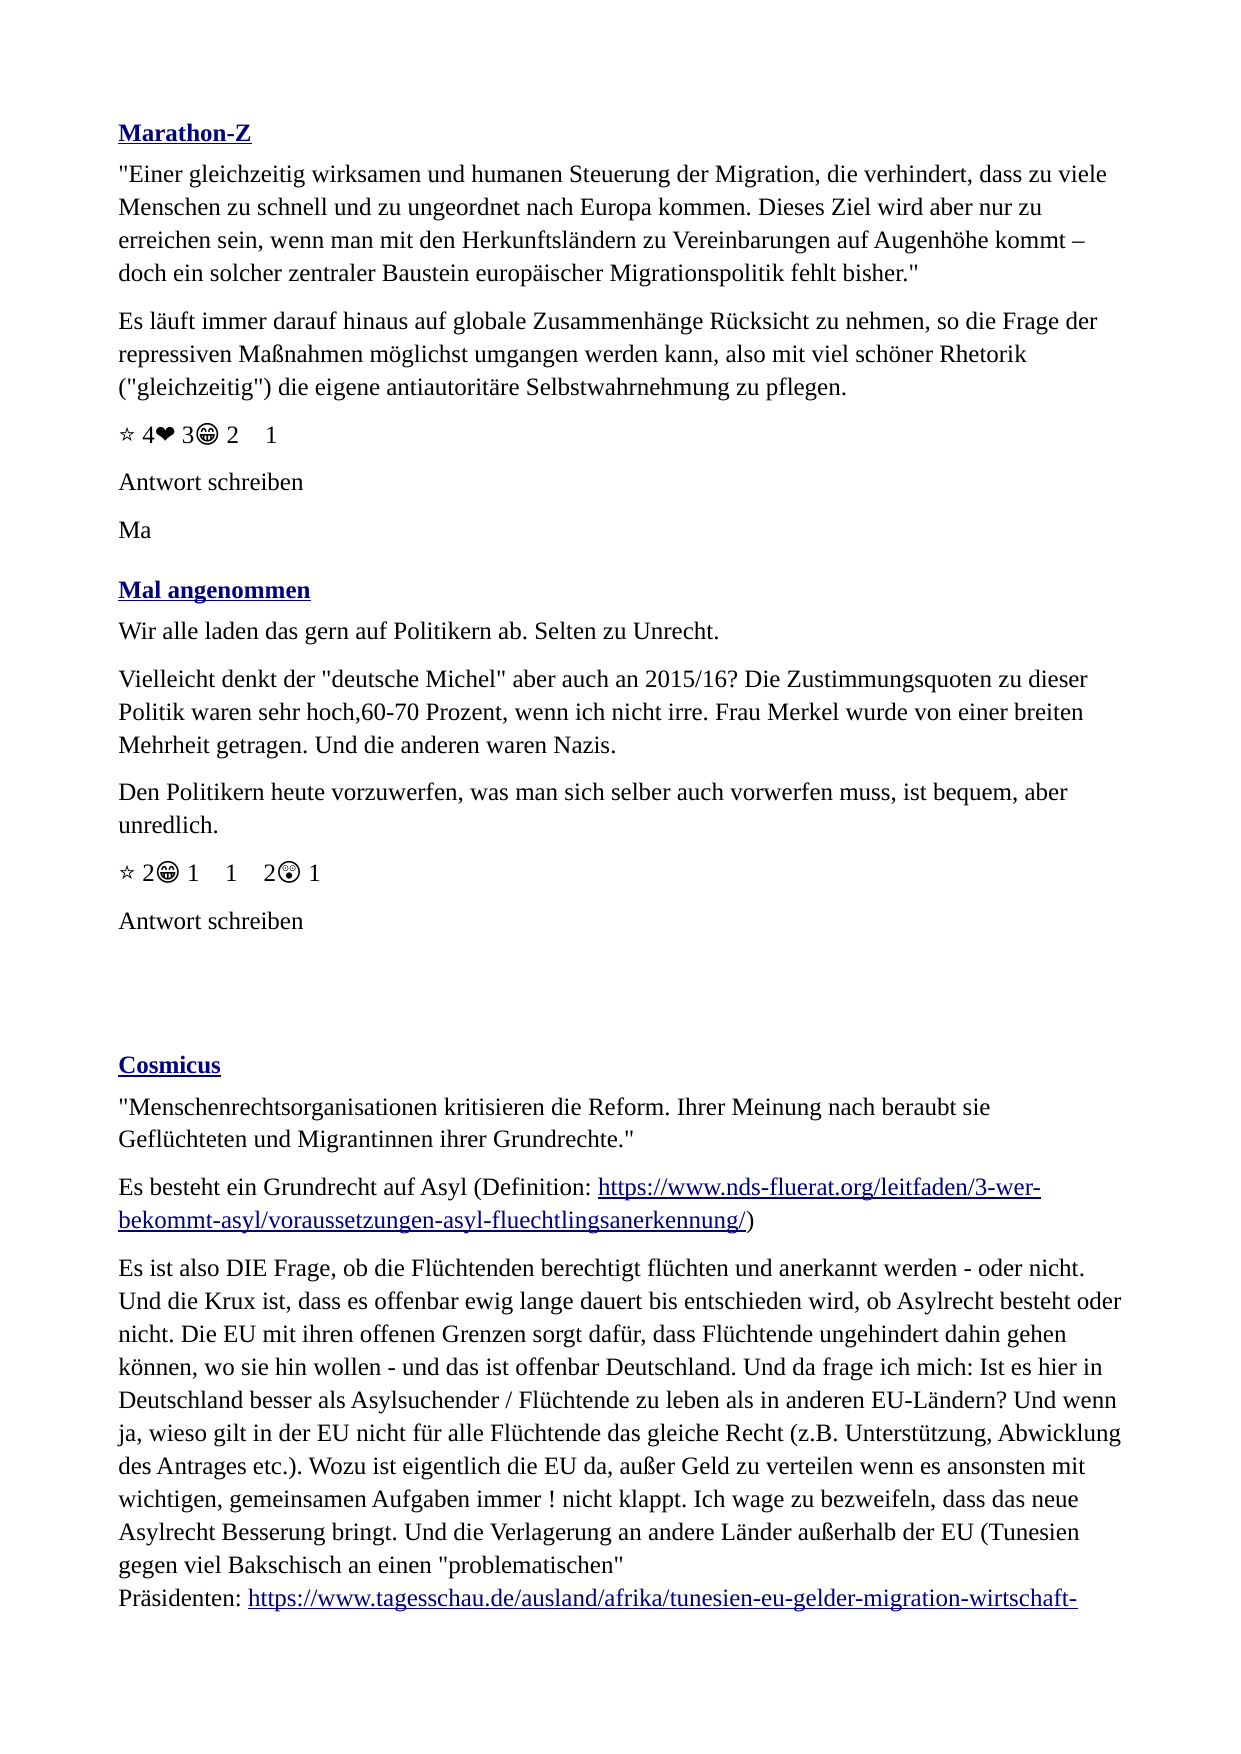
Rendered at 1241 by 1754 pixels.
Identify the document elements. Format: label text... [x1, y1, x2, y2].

text Es ist also DIE Frage, ob die Flüchtenden berechtigt flüchten und anerkannt werden - oder nicht. Und die Krux ist, dass es offenbar ewig lange dauert bis entschieden wird, ob Asylrecht besteht oder nicht. Die EU mit ihren offenen Grenzen sorgt dafür, dass Flüchtende ungehindert dahin gehen können, wo sie hin wollen - und das ist offenbar Deutschland. Und da frage ich mich: Ist es hier in Deutschland besser als Asylsuchender / Flüchtende zu leben als in anderen EU-Ländern? Und wenn ja, wieso gilt in der EU nicht für alle Flüchtende das gleiche Recht (z.B. Unterstützung, Abwicklung des Antrages etc.). Wozu ist eigentlich die EU da, außer Geld zu verteilen wenn es ansonsten mit wichtigen, gemeinsamen Aufgaben immer ! nicht klappt. Ich wage zu bezweifeln, dass das neue Asylrecht Besserung bringt. Und die Verlagerung an andere Länder außerhalb der EU (Tunesien gegen viel Bakschisch an einen "problematischen" Präsidenten: https://www.tagesschau.de/ausland/afrika/tunesien-eu-gelder-migration-wirtschaft- [118, 1253, 1122, 1612]
text ⭐️ 2😁 1🙁 1🤨 2😲 1 [118, 858, 1122, 887]
text Den Politikern heute vorzuwerfen, was man sich selber auch vorwerfen muss, ist bequem, aber unredlich. [118, 777, 1122, 839]
text Es besteht ein Grundrecht auf Asyl (Definition: https://www.nds-fluerat.org/leitfaden/3-wer-bekommt-asyl/voraussetzungen-asyl-fluechtlingsanerkennung/) [118, 1172, 1122, 1234]
subtitle Mal angenommen [118, 575, 1122, 604]
subtitle Marathon-Z [118, 118, 1122, 147]
text Antwort schreiben [118, 906, 1122, 934]
text "Menschenrechtsorganisationen kritisieren die Reform. Ihrer Meinung nach beraubt sie Geflüchteten und Migrantinnen ihrer Grundrechte." [118, 1092, 1122, 1153]
text Vielleicht denkt der "deutsche Michel" aber auch an 2015/16? Die Zustimmungsquoten zu dieser Politik waren sehr hoch,60-70 Prozent, wenn ich nicht irre. Frau Merkel wurde von einer breiten Mehrheit getragen. Und die anderen waren Nazis. [118, 664, 1122, 759]
text "Einer gleichzeitig wirksamen und humanen Steuerung der Migration, die verhindert, dass zu viele Menschen zu schnell und zu ungeordnet nach Europa kommen. Dieses Ziel wird aber nur zu erreichen sein, wenn man mit den Herkunftsländern zu Vereinbarungen auf Augenhöhe kommt – doch ein solcher zentraler Baustein europäischer Migrationspolitik fehlt bisher." [118, 159, 1122, 287]
text Antwort schreiben [118, 467, 1122, 496]
text ⭐️ 4❤️ 3😁 2🤨 1 [118, 420, 1122, 448]
text Wir alle laden das gern auf Politikern ab. Selten zu Unrecht. [118, 616, 1122, 645]
text Ma [118, 515, 1122, 544]
text Es läuft immer darauf hinaus auf globale Zusammenhänge Rücksicht zu nehmen, so die Frage der repressiven Maßnahmen möglichst umgangen werden kann, also mit viel schöner Rhetorik ("gleichzeitig") die eigene antiautoritäre Selbstwahrnehmung zu pflegen. [118, 306, 1122, 401]
subtitle Cosmicus [118, 1050, 1122, 1079]
